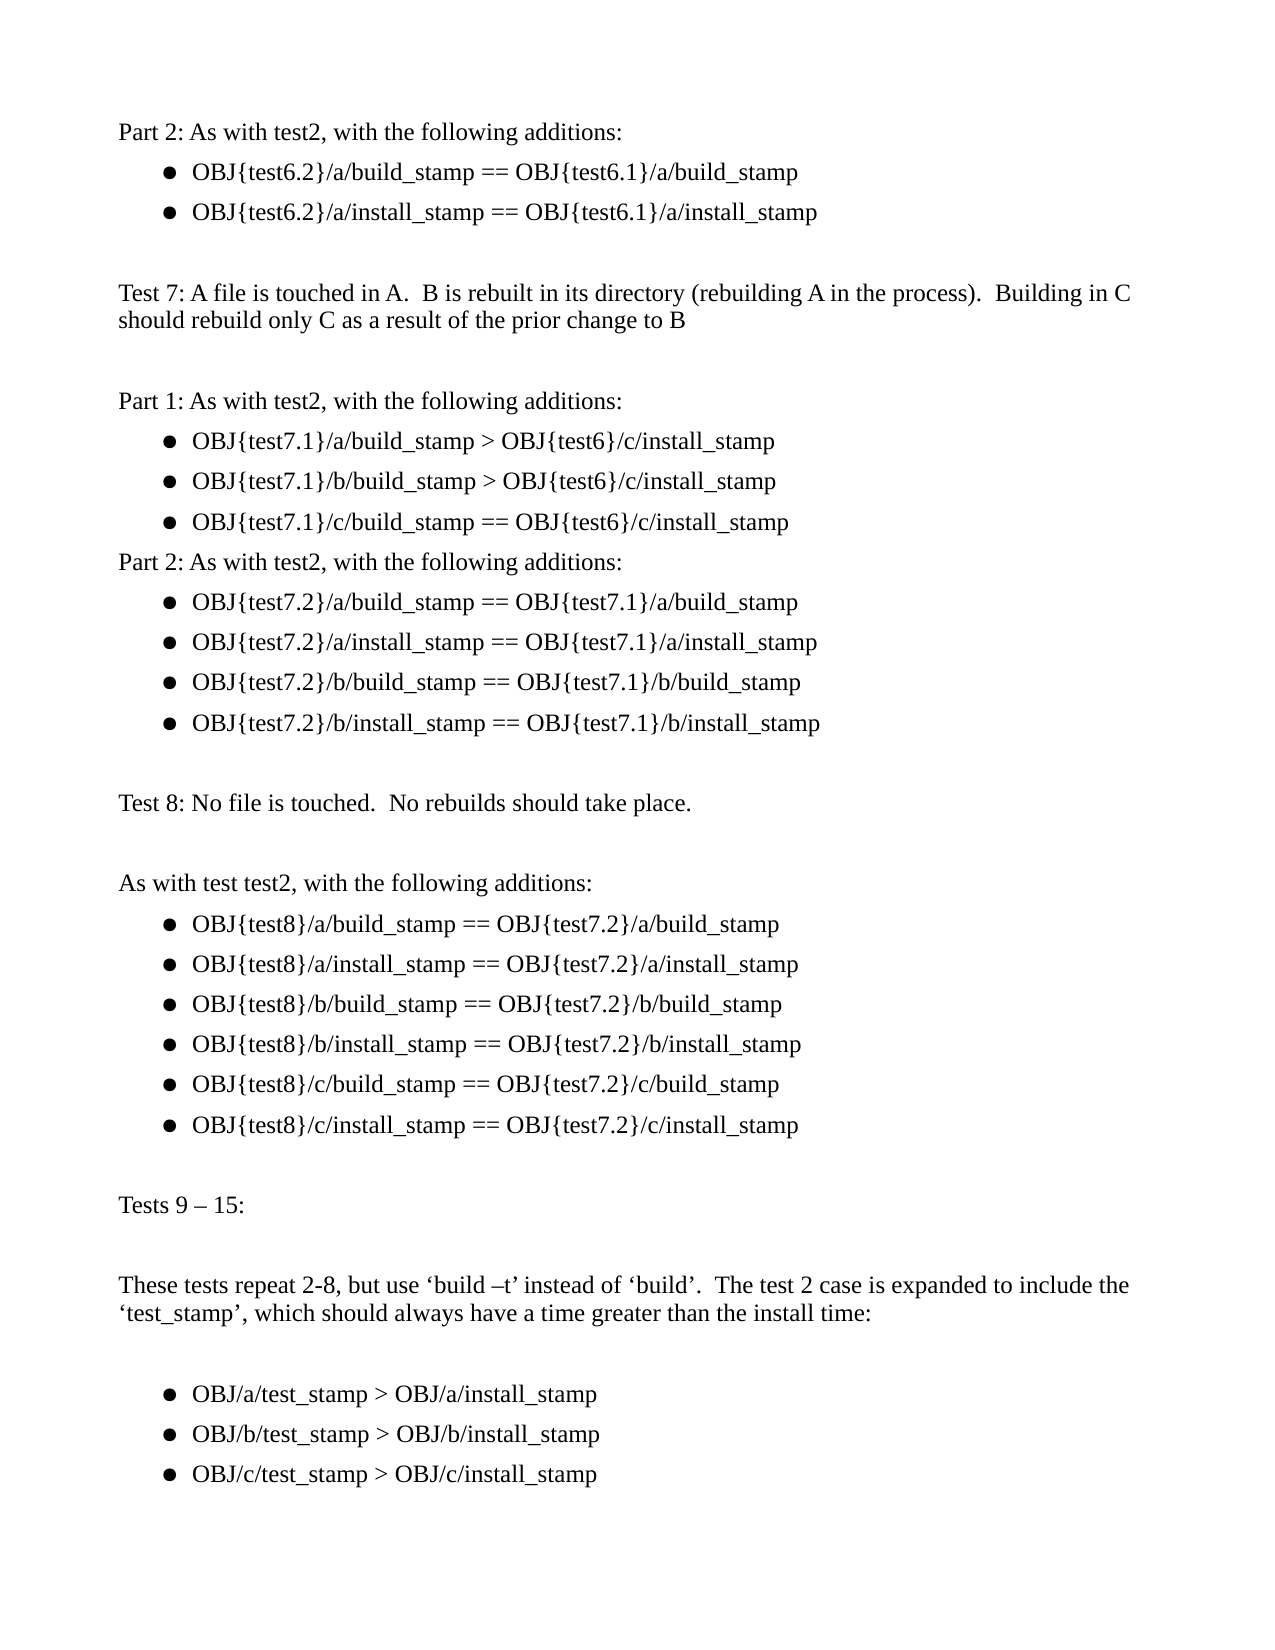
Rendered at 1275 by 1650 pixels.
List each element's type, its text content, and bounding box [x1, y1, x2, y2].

list OBJ{test8}/a/install_stamp == OBJ{test7.2}/a/install_stamp [162, 950, 1157, 978]
list OBJ/c/test_stamp > OBJ/c/install_stamp [162, 1460, 1157, 1488]
text Part 2: As with test2, with the following additions: [118, 118, 1157, 146]
text Test 8: No file is touched. No rebuilds should take place. [118, 789, 1157, 817]
text These tests repeat 2-8, but use ‘build –t’ instead of ‘build’. The test 2 case is expanded to include the ‘test_stamp’, which should always have a time greater than the install time: [118, 1272, 1157, 1327]
list OBJ{test7.2}/a/install_stamp == OBJ{test7.1}/a/install_stamp [162, 628, 1157, 656]
list OBJ{test7.2}/b/install_stamp == OBJ{test7.1}/b/install_stamp [162, 709, 1157, 736]
list OBJ{test8}/a/build_stamp == OBJ{test7.2}/a/build_stamp [162, 910, 1157, 937]
list OBJ{test8}/c/install_stamp == OBJ{test7.2}/c/install_stamp [162, 1111, 1157, 1138]
text Tests 9 – 15: [118, 1191, 1157, 1219]
list OBJ{test6.2}/a/install_stamp == OBJ{test6.1}/a/install_stamp [162, 198, 1157, 226]
text Test 7: A file is touched in A. B is rebuilt in its directory (rebuilding A in the process). Building in C should rebuild only C as a result of the prior change to B [118, 279, 1157, 334]
list OBJ/a/test_stamp > OBJ/a/install_stamp [162, 1380, 1157, 1407]
text As with test test2, with the following additions: [118, 869, 1157, 897]
list OBJ{test8}/b/build_stamp == OBJ{test7.2}/b/build_stamp [162, 990, 1157, 1018]
text Part 2: As with test2, with the following additions: [118, 548, 1157, 576]
list OBJ{test8}/c/build_stamp == OBJ{test7.2}/c/build_stamp [162, 1071, 1157, 1098]
list OBJ{test6.2}/a/build_stamp == OBJ{test6.1}/a/build_stamp [162, 158, 1157, 186]
list OBJ/b/test_stamp > OBJ/b/install_stamp [162, 1420, 1157, 1448]
list OBJ{test8}/b/install_stamp == OBJ{test7.2}/b/install_stamp [162, 1030, 1157, 1058]
list OBJ{test7.1}/b/build_stamp > OBJ{test6}/c/install_stamp [162, 467, 1157, 495]
text Part 1: As with test2, with the following additions: [118, 387, 1157, 415]
list OBJ{test7.2}/a/build_stamp == OBJ{test7.1}/a/build_stamp [162, 588, 1157, 616]
list OBJ{test7.2}/b/build_stamp == OBJ{test7.1}/b/build_stamp [162, 668, 1157, 696]
list OBJ{test7.1}/c/build_stamp == OBJ{test6}/c/install_stamp [162, 508, 1157, 535]
list OBJ{test7.1}/a/build_stamp > OBJ{test6}/c/install_stamp [162, 427, 1157, 455]
